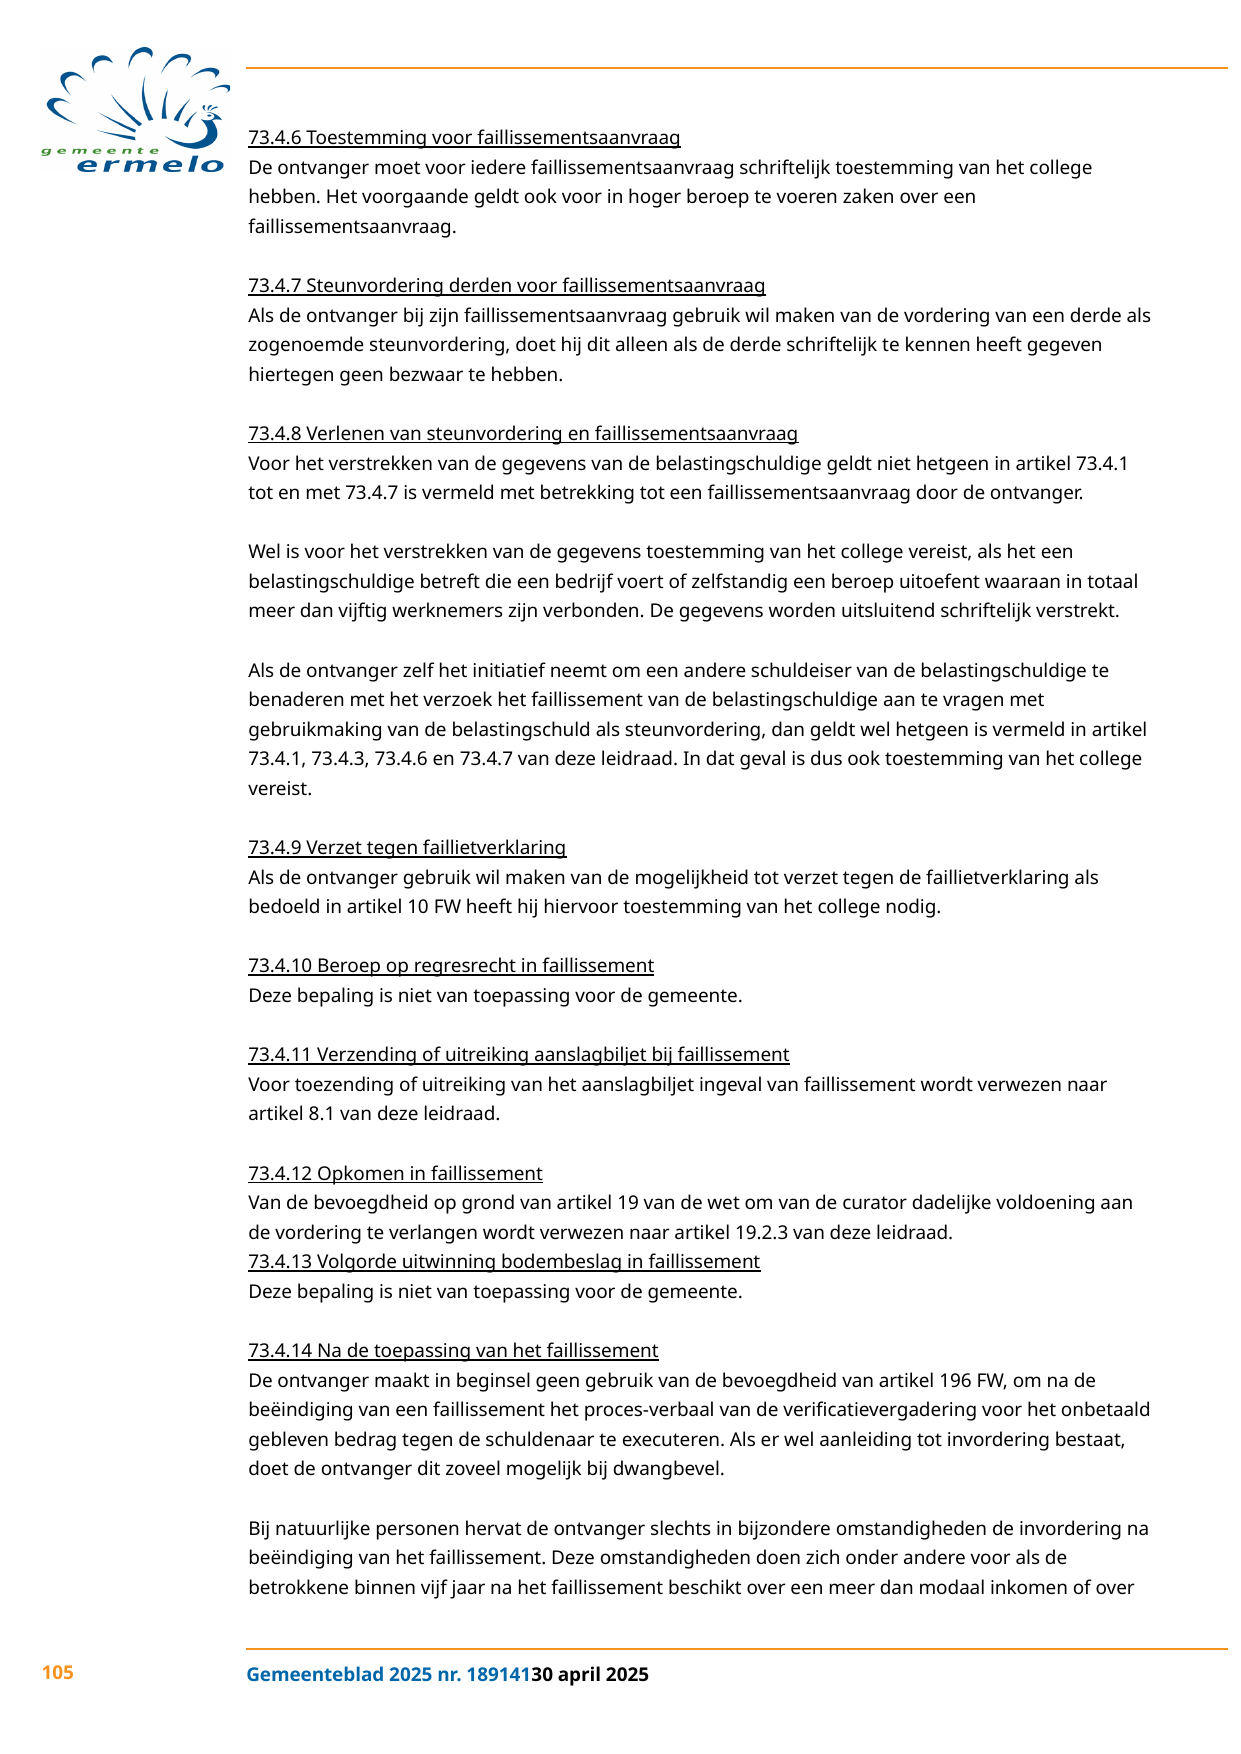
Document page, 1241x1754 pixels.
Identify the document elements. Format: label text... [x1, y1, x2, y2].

text 73.4.10 Beroep op regresrecht in faillissement [248, 953, 1152, 978]
text 73.4.13 Volgorde uitwinning bodembeslag in faillissement [248, 1248, 1152, 1274]
text Van de bevoegdheid op grond van artikel 19 van de wet om van de curator dadelijke voldoening aan de vordering te verlangen wordt verwezen naar artikel 19.2.3 van deze leidraad. [248, 1189, 1152, 1245]
text Als de ontvanger bij zijn faillissementsaanvraag gebruik wil maken van de vordering van een derde als zogenoemde steunvordering, doet hij dit alleen als de derde schriftelijk te kennen heeft gegeven hiertegen geen bezwaar te hebben. [248, 302, 1152, 387]
text Bij natuurlijke personen hervat de ontvanger slechts in bijzondere omstandigheden de invordering na beëindiging van het faillissement. Deze omstandigheden doen zich onder andere voor als de betrokkene binnen vijf jaar na het faillissement beschikt over een meer dan modaal inkomen of over [248, 1515, 1152, 1600]
text Voor toezending of uitreiking van het aanslagbiljet ingeval van faillissement wordt verwezen naar artikel 8.1 van deze leidraad. [248, 1071, 1152, 1126]
text Als de ontvanger zelf het initiatief neemt om een andere schuldeiser van de belastingschuldige te benaderen met het verzoek het faillissement van de belastingschuldige aan te vragen met gebruikmaking van de belastingschuld als steunvordering, dan geldt wel hetgeen is vermeld in artikel 73.4.1, 73.4.3, 73.4.6 en 73.4.7 van deze leidraad. In dat geval is dus ook toestemming van het college vereist. [248, 657, 1152, 801]
text Als de ontvanger gebruik wil maken van de mogelijkheid tot verzet tegen de faillietverklaring als bedoeld in artikel 10 FW heeft hij hiervoor toestemming van het college nodig. [248, 864, 1152, 919]
text 73.4.9 Verzet tegen faillietverklaring [248, 834, 1152, 860]
text 73.4.11 Verzending of uitreiking aanslagbiljet bij faillissement [248, 1041, 1152, 1067]
text Deze bepaling is niet van toepassing voor de gemeente. [248, 982, 1152, 1008]
text Voor het verstrekken van de gegevens van de belastingschuldige geldt niet hetgeen in artikel 73.4.1 tot en met 73.4.7 is vermeld met betrekking tot een faillissementsaanvraag door de ontvanger. [248, 450, 1152, 505]
text De ontvanger moet voor iedere faillissementsaanvraag schriftelijk toestemming van het college hebben. Het voorgaande geldt ook voor in hoger beroep te voeren zaken over een faillissementsaanvraag. [248, 154, 1152, 239]
text De ontvanger maakt in beginsel geen gebruik van de bevoegdheid van artikel 196 FW, om na de beëindiging van een faillissement het proces-verbaal van de verificatievergadering voor het onbetaald gebleven bedrag tegen de schuldenaar te executeren. Als er wel aanleiding tot invordering bestaat, doet de ontvanger dit zoveel mogelijk bij dwangbevel. [248, 1367, 1152, 1481]
text 73.4.8 Verlenen van steunvordering en faillissementsaanvraag [248, 420, 1152, 446]
text 73.4.14 Na de toepassing van het faillissement [248, 1337, 1152, 1363]
text Deze bepaling is niet van toepassing voor de gemeente. [248, 1278, 1152, 1304]
text 73.4.6 Toestemming voor faillissementsaanvraag [248, 124, 1152, 150]
text Wel is voor het verstrekken van de gegevens toestemming van het college vereist, als het een belastingschuldige betreft die een bedrijf voert of zelfstandig een beroep uitoefent waaraan in totaal meer dan vijftig werknemers zijn verbonden. De gegevens worden uitsluitend schriftelijk verstrekt. [248, 538, 1152, 623]
text 73.4.12 Opkomen in faillissement [248, 1160, 1152, 1186]
text 73.4.7 Steunvordering derden voor faillissementsaanvraag [248, 272, 1152, 298]
picture [41, 47, 231, 172]
